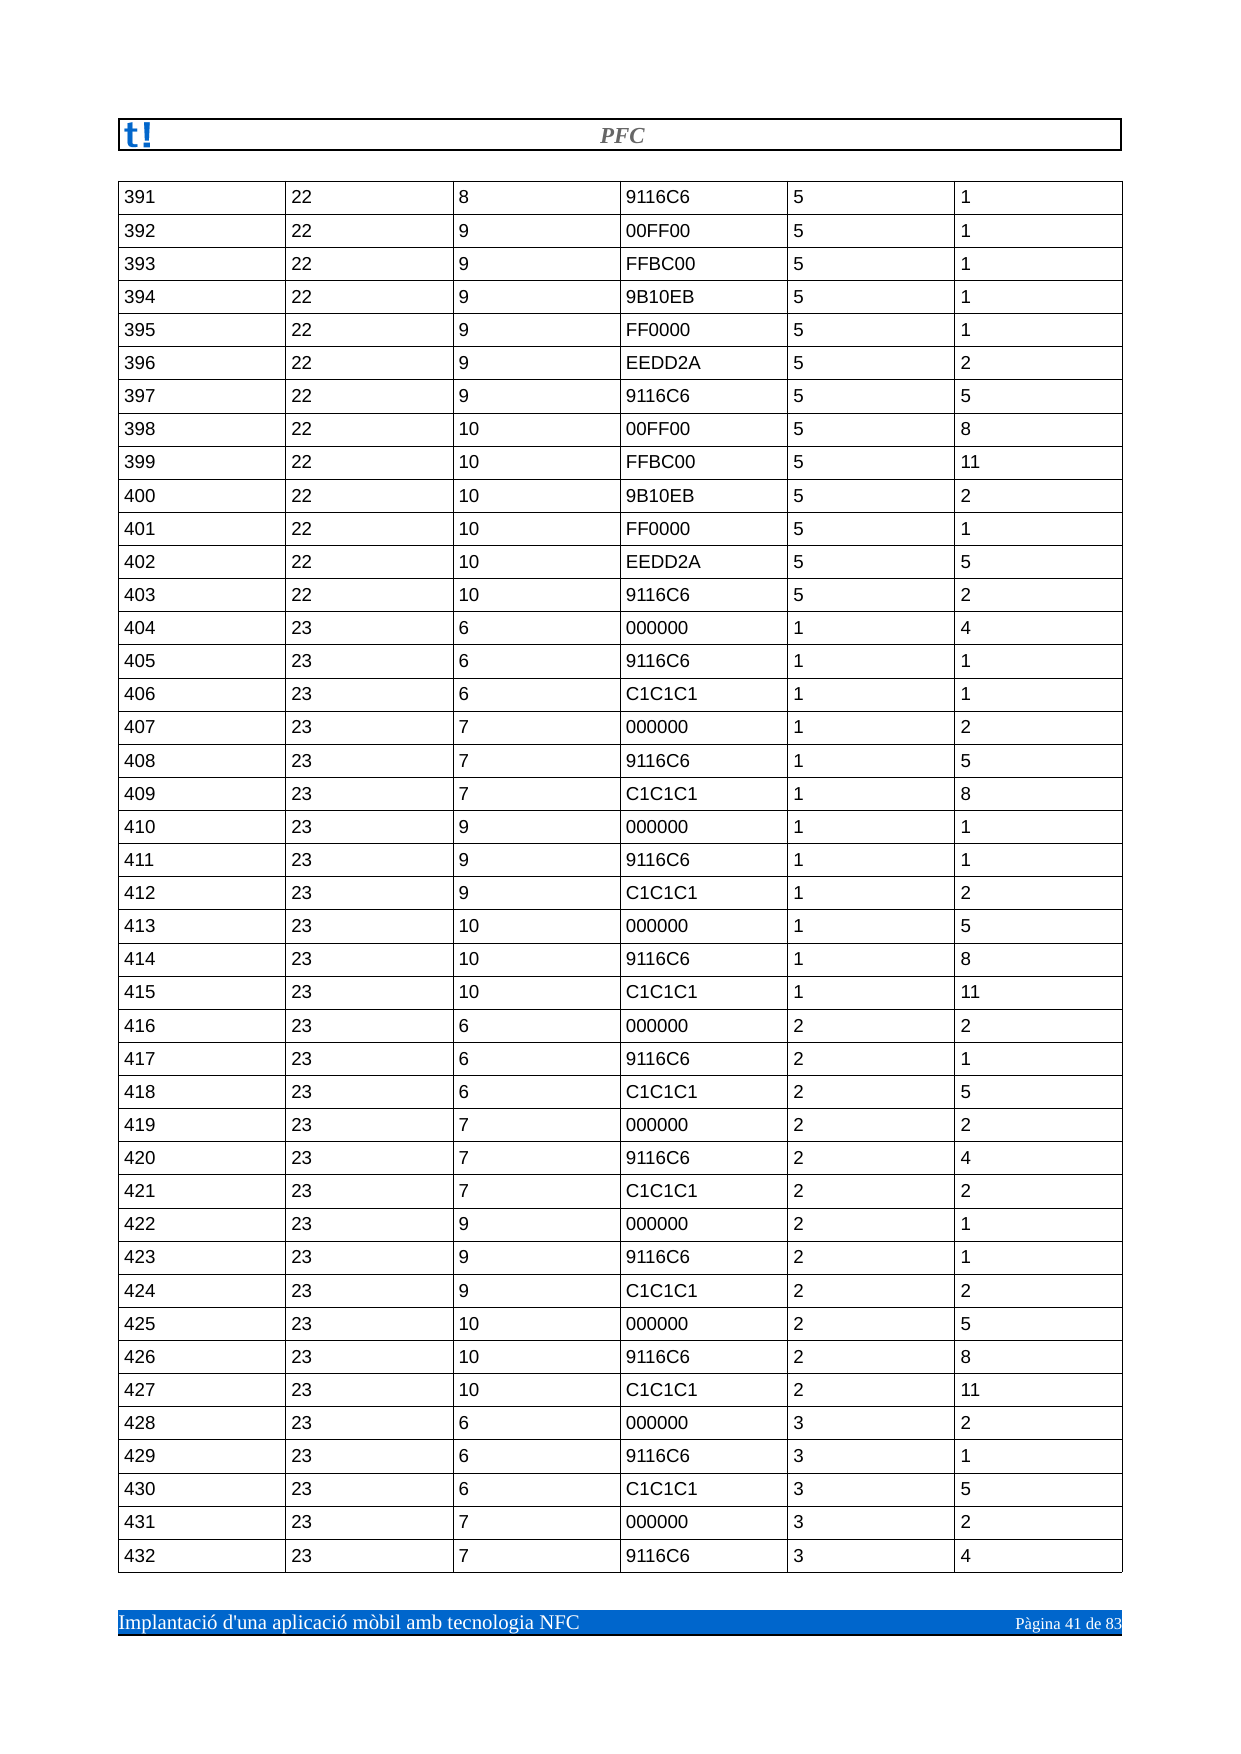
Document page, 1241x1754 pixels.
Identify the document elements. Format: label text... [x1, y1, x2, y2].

table_cell 427 [119, 1374, 285, 1406]
table_cell 23 [286, 1308, 453, 1340]
table_cell 5 [955, 1308, 1122, 1340]
table_cell 6 [454, 1474, 620, 1506]
table_cell 4 [955, 1540, 1122, 1572]
table_cell 23 [286, 679, 453, 711]
table_cell 424 [119, 1275, 285, 1307]
table_cell 1 [788, 844, 954, 876]
table_cell 23 [286, 1242, 453, 1274]
table_cell 426 [119, 1341, 285, 1373]
table_cell 401 [119, 513, 285, 545]
table_cell 5 [788, 380, 954, 412]
table_cell 1 [955, 1440, 1122, 1472]
table_cell 8 [955, 1341, 1122, 1373]
table_cell 2 [788, 1374, 954, 1406]
table_cell 23 [286, 1010, 453, 1042]
table_cell 5 [788, 281, 954, 313]
table_cell 4 [955, 1142, 1122, 1174]
table_cell 409 [119, 778, 285, 810]
table_cell 6 [454, 679, 620, 711]
table_cell 1 [788, 745, 954, 777]
table_cell 9116C6 [621, 1242, 787, 1274]
table_cell C1C1C1 [621, 778, 787, 810]
table_cell 1 [955, 844, 1122, 876]
table_cell 1 [955, 1242, 1122, 1274]
table_cell 419 [119, 1109, 285, 1141]
table_cell 23 [286, 1175, 453, 1207]
table_cell 7 [454, 778, 620, 810]
table_cell 5 [788, 513, 954, 545]
table_cell 9 [454, 248, 620, 280]
table_cell 394 [119, 281, 285, 313]
table_cell 1 [955, 513, 1122, 545]
table_cell 22 [286, 513, 453, 545]
table_cell 000000 [621, 612, 787, 644]
table_cell 406 [119, 679, 285, 711]
table_cell C1C1C1 [621, 679, 787, 711]
table_cell 1 [955, 182, 1122, 214]
table_cell 23 [286, 1043, 453, 1075]
table_cell 2 [955, 579, 1122, 611]
table_cell 23 [286, 811, 453, 843]
table_cell 23 [286, 1275, 453, 1307]
table_cell 000000 [621, 1308, 787, 1340]
table_cell 1 [955, 1209, 1122, 1241]
table_cell 10 [454, 1341, 620, 1373]
table_cell 5 [788, 182, 954, 214]
table_cell 5 [788, 414, 954, 446]
table_cell 000000 [621, 712, 787, 744]
table_cell 1 [955, 281, 1122, 313]
table_cell 421 [119, 1175, 285, 1207]
table_cell 9 [454, 1275, 620, 1307]
table_cell 7 [454, 1175, 620, 1207]
table_cell 9 [454, 380, 620, 412]
table_cell 5 [788, 447, 954, 479]
table_cell 23 [286, 1540, 453, 1572]
table_cell 420 [119, 1142, 285, 1174]
table_cell 429 [119, 1440, 285, 1472]
table_cell 397 [119, 380, 285, 412]
table_cell 1 [955, 811, 1122, 843]
table_cell 000000 [621, 1109, 787, 1141]
table_cell 2 [788, 1209, 954, 1241]
table_cell C1C1C1 [621, 1175, 787, 1207]
table_cell 000000 [621, 1407, 787, 1439]
table_cell 5 [788, 546, 954, 578]
table_cell 2 [955, 1507, 1122, 1539]
table_cell 11 [955, 1374, 1122, 1406]
table_cell 23 [286, 977, 453, 1009]
table_cell FF0000 [621, 314, 787, 346]
table_cell 8 [955, 414, 1122, 446]
table_cell FFBC00 [621, 447, 787, 479]
table_cell 7 [454, 712, 620, 744]
table_cell 1 [955, 645, 1122, 677]
table_cell 22 [286, 480, 453, 512]
table_cell 1 [788, 778, 954, 810]
table_cell 7 [454, 1109, 620, 1141]
table_cell 2 [788, 1242, 954, 1274]
table_cell C1C1C1 [621, 1474, 787, 1506]
table_cell 22 [286, 314, 453, 346]
table_cell 10 [454, 1308, 620, 1340]
table_cell 3 [788, 1474, 954, 1506]
table_cell C1C1C1 [621, 1374, 787, 1406]
table_cell 2 [955, 1010, 1122, 1042]
table_cell 10 [454, 944, 620, 976]
table_cell 23 [286, 778, 453, 810]
table_cell 2 [955, 480, 1122, 512]
table_cell 4 [955, 612, 1122, 644]
table_cell 9116C6 [621, 182, 787, 214]
table_cell 22 [286, 281, 453, 313]
table_cell 23 [286, 944, 453, 976]
table_cell 23 [286, 1209, 453, 1241]
table_cell 22 [286, 380, 453, 412]
table_cell 9116C6 [621, 645, 787, 677]
table_cell 00FF00 [621, 215, 787, 247]
picture [123, 121, 151, 148]
table_cell 392 [119, 215, 285, 247]
table_cell 400 [119, 480, 285, 512]
table_cell 22 [286, 546, 453, 578]
table_cell 402 [119, 546, 285, 578]
table_cell 2 [788, 1109, 954, 1141]
table_cell 000000 [621, 1209, 787, 1241]
table_cell 6 [454, 1440, 620, 1472]
table_cell 23 [286, 645, 453, 677]
table_cell 5 [788, 215, 954, 247]
table_cell 23 [286, 1407, 453, 1439]
table_cell 9 [454, 877, 620, 909]
table_cell 8 [955, 944, 1122, 976]
table_cell 9116C6 [621, 1540, 787, 1572]
table_cell 10 [454, 910, 620, 942]
table_cell 2 [955, 347, 1122, 379]
table_cell 1 [955, 248, 1122, 280]
table_cell 3 [788, 1507, 954, 1539]
table_cell 22 [286, 347, 453, 379]
table_cell 000000 [621, 1507, 787, 1539]
table_cell 403 [119, 579, 285, 611]
table_cell 3 [788, 1440, 954, 1472]
table_cell EEDD2A [621, 546, 787, 578]
table_cell 10 [454, 414, 620, 446]
table_cell 2 [788, 1043, 954, 1075]
table_cell 423 [119, 1242, 285, 1274]
table_cell 9B10EB [621, 281, 787, 313]
table_cell 428 [119, 1407, 285, 1439]
table_cell 22 [286, 248, 453, 280]
table_cell 23 [286, 1374, 453, 1406]
table_cell 398 [119, 414, 285, 446]
table_cell 5 [788, 314, 954, 346]
table_cell 405 [119, 645, 285, 677]
table_cell 22 [286, 414, 453, 446]
table_cell 2 [788, 1341, 954, 1373]
table_cell 9 [454, 215, 620, 247]
table_cell 6 [454, 645, 620, 677]
table_cell 1 [788, 645, 954, 677]
table_cell 2 [955, 1407, 1122, 1439]
table_cell 000000 [621, 811, 787, 843]
table_cell 413 [119, 910, 285, 942]
table_cell 2 [788, 1010, 954, 1042]
table_cell 9116C6 [621, 844, 787, 876]
table_cell 10 [454, 480, 620, 512]
table_cell 23 [286, 1341, 453, 1373]
table_cell FFBC00 [621, 248, 787, 280]
table_cell 8 [454, 182, 620, 214]
table_cell 9116C6 [621, 1440, 787, 1472]
table_cell FF0000 [621, 513, 787, 545]
table_cell 22 [286, 579, 453, 611]
table_cell 9 [454, 281, 620, 313]
table_cell 2 [955, 877, 1122, 909]
table_cell 9116C6 [621, 579, 787, 611]
table_cell 2 [955, 712, 1122, 744]
table_cell 9 [454, 1242, 620, 1274]
table_cell 5 [788, 248, 954, 280]
table_cell 396 [119, 347, 285, 379]
table_cell 22 [286, 215, 453, 247]
table_cell 1 [788, 944, 954, 976]
table_cell 6 [454, 1043, 620, 1075]
table_cell 00FF00 [621, 414, 787, 446]
table_cell 418 [119, 1076, 285, 1108]
table_cell 9 [454, 1209, 620, 1241]
table_cell 6 [454, 1407, 620, 1439]
table_cell 1 [955, 679, 1122, 711]
table_cell 11 [955, 977, 1122, 1009]
table_cell 411 [119, 844, 285, 876]
table_cell 7 [454, 1142, 620, 1174]
table_cell 404 [119, 612, 285, 644]
table_cell 2 [788, 1142, 954, 1174]
table_cell 5 [788, 579, 954, 611]
table_cell 1 [788, 877, 954, 909]
table_cell 10 [454, 579, 620, 611]
table_cell 23 [286, 910, 453, 942]
table_cell 430 [119, 1474, 285, 1506]
table_cell 1 [788, 612, 954, 644]
table_cell EEDD2A [621, 347, 787, 379]
table_cell 2 [955, 1109, 1122, 1141]
table_cell 2 [788, 1175, 954, 1207]
table_cell 393 [119, 248, 285, 280]
table_cell 11 [955, 447, 1122, 479]
table_cell 23 [286, 1076, 453, 1108]
table_cell 417 [119, 1043, 285, 1075]
table_cell 000000 [621, 910, 787, 942]
table_cell 1 [788, 811, 954, 843]
table_cell 10 [454, 513, 620, 545]
table_cell 23 [286, 1142, 453, 1174]
table_cell 3 [788, 1540, 954, 1572]
table_cell 399 [119, 447, 285, 479]
table_cell 3 [788, 1407, 954, 1439]
table_cell 7 [454, 745, 620, 777]
table_cell 425 [119, 1308, 285, 1340]
table_cell 23 [286, 1109, 453, 1141]
table_cell 2 [788, 1308, 954, 1340]
table_cell 5 [788, 347, 954, 379]
table_cell 5 [788, 480, 954, 512]
table_cell 407 [119, 712, 285, 744]
table_cell 5 [955, 1474, 1122, 1506]
table_cell 10 [454, 546, 620, 578]
table_cell 9116C6 [621, 1341, 787, 1373]
table_cell 395 [119, 314, 285, 346]
table_cell 8 [955, 778, 1122, 810]
table_cell C1C1C1 [621, 1076, 787, 1108]
table_cell 9 [454, 844, 620, 876]
table_cell 23 [286, 877, 453, 909]
table_cell 23 [286, 745, 453, 777]
table_cell 5 [955, 1076, 1122, 1108]
table_cell 1 [955, 215, 1122, 247]
table_cell 10 [454, 977, 620, 1009]
table_cell 9 [454, 314, 620, 346]
table_cell 9B10EB [621, 480, 787, 512]
table_cell 7 [454, 1507, 620, 1539]
table_cell 23 [286, 844, 453, 876]
table_cell 5 [955, 745, 1122, 777]
table_cell 23 [286, 1440, 453, 1472]
table_cell 9116C6 [621, 745, 787, 777]
table_cell 5 [955, 910, 1122, 942]
table_cell 2 [955, 1275, 1122, 1307]
table_cell 415 [119, 977, 285, 1009]
table_cell 000000 [621, 1010, 787, 1042]
table_cell 7 [454, 1540, 620, 1572]
table_cell 5 [955, 380, 1122, 412]
table_cell 422 [119, 1209, 285, 1241]
table_cell 6 [454, 1010, 620, 1042]
table_cell 391 [119, 182, 285, 214]
table_cell 410 [119, 811, 285, 843]
table_cell 1 [955, 314, 1122, 346]
table_cell 22 [286, 447, 453, 479]
table_cell 23 [286, 612, 453, 644]
table_cell 5 [955, 546, 1122, 578]
table_cell 416 [119, 1010, 285, 1042]
table_cell 9116C6 [621, 1142, 787, 1174]
table_cell C1C1C1 [621, 877, 787, 909]
table_cell 414 [119, 944, 285, 976]
table_cell 9 [454, 347, 620, 379]
table_cell 1 [788, 679, 954, 711]
table_cell 1 [955, 1043, 1122, 1075]
table_cell 6 [454, 612, 620, 644]
table_cell 9116C6 [621, 380, 787, 412]
table_cell 9116C6 [621, 1043, 787, 1075]
table_cell C1C1C1 [621, 977, 787, 1009]
table_cell 9116C6 [621, 944, 787, 976]
table_cell 1 [788, 910, 954, 942]
table_cell 23 [286, 1474, 453, 1506]
table_cell C1C1C1 [621, 1275, 787, 1307]
table_cell 10 [454, 447, 620, 479]
table_cell 1 [788, 712, 954, 744]
table_cell 6 [454, 1076, 620, 1108]
table_cell 23 [286, 1507, 453, 1539]
table_cell 9 [454, 811, 620, 843]
table_cell 1 [788, 977, 954, 1009]
table_cell 2 [955, 1175, 1122, 1207]
table_cell 10 [454, 1374, 620, 1406]
table_cell 408 [119, 745, 285, 777]
table_cell 412 [119, 877, 285, 909]
table_cell 2 [788, 1275, 954, 1307]
table_cell 431 [119, 1507, 285, 1539]
table_cell 22 [286, 182, 453, 214]
table_cell 432 [119, 1540, 285, 1572]
table_cell 2 [788, 1076, 954, 1108]
table_cell 23 [286, 712, 453, 744]
